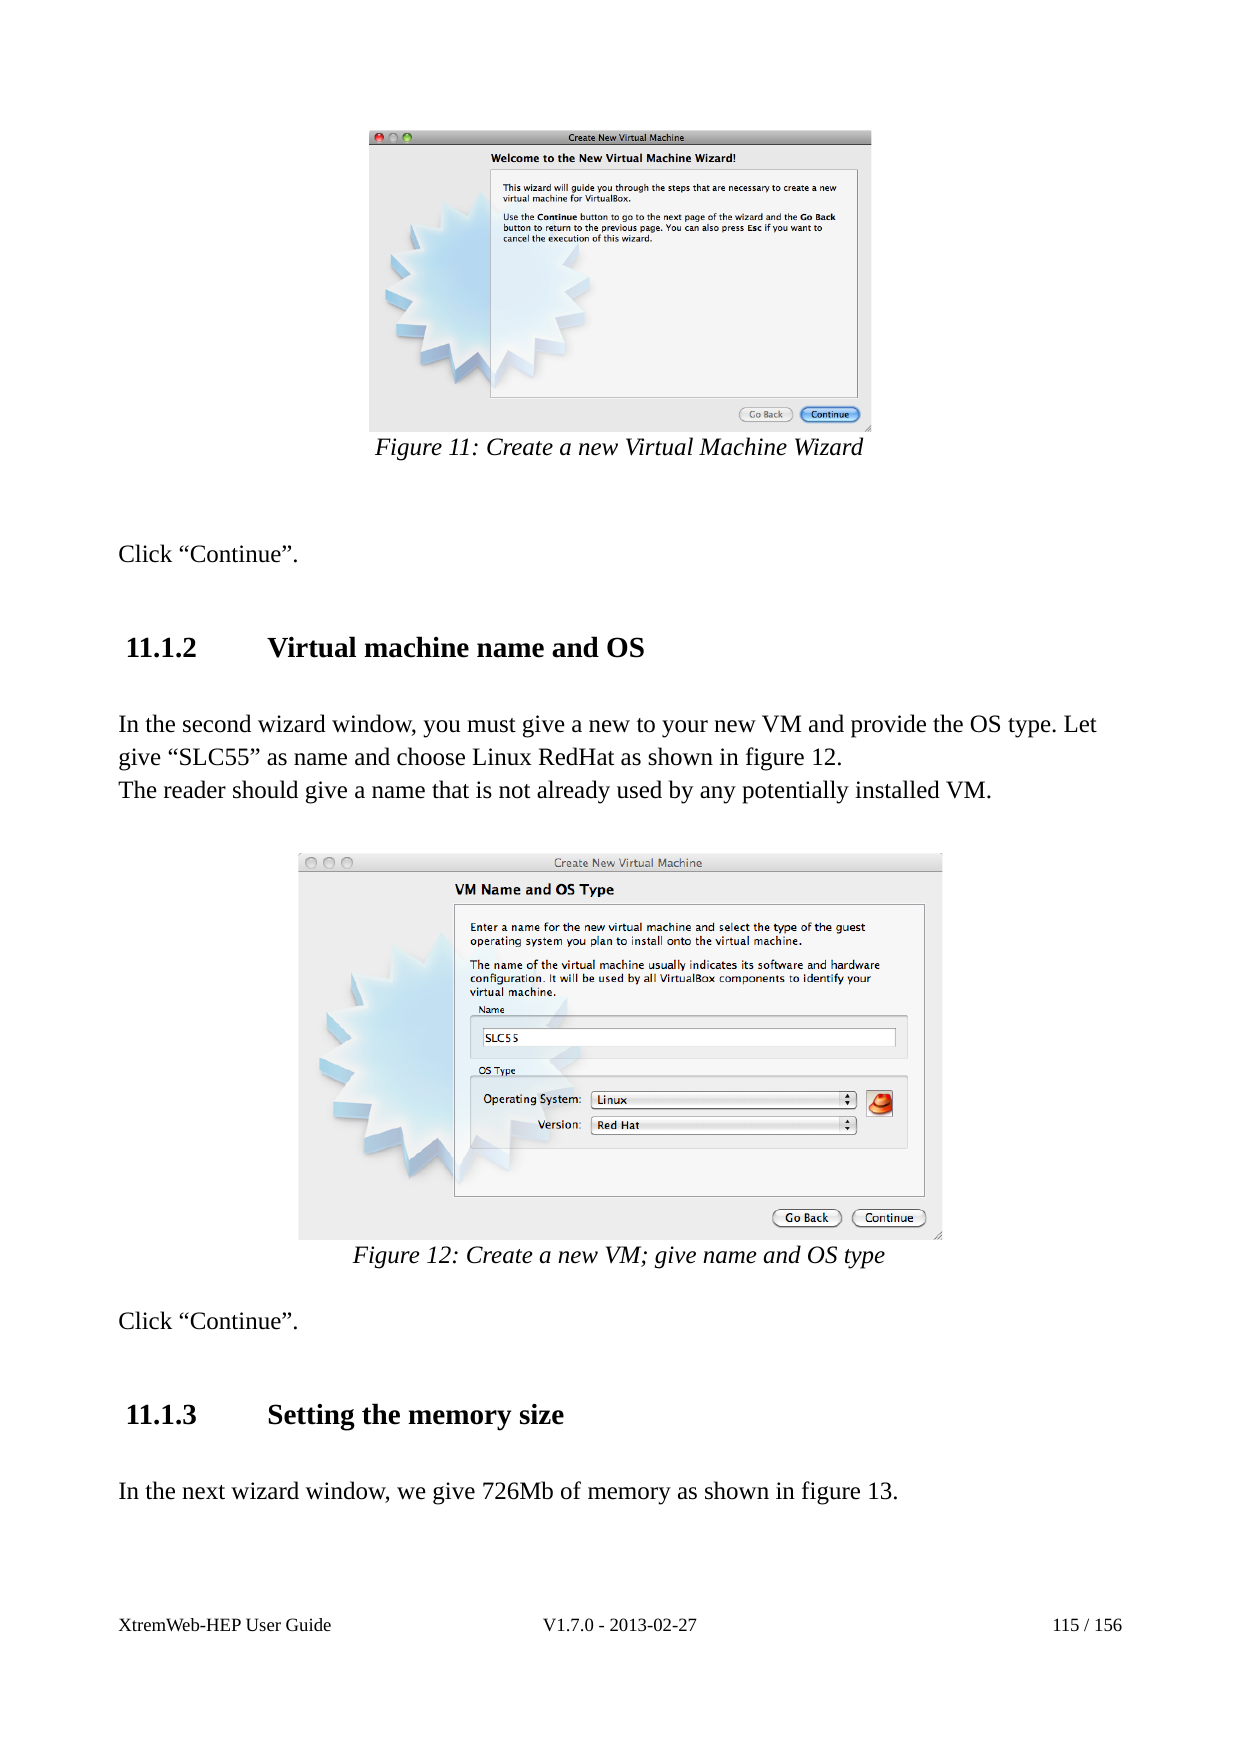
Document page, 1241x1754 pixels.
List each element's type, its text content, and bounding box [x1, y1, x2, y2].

text In the second wizard window, you must give a new to your new VM and provide the OS type. Let give “SLC55” as name and choose Linux RedHat as shown in figure 12. [118, 709, 1122, 771]
subtitle Virtual machine name and OS [118, 630, 1122, 663]
text Figure 12: Create a new VM; give name and OS type [298, 1240, 942, 1269]
text Click “Continue”. [118, 539, 1122, 567]
text Figure 11: Create a new Virtual Machine Wizard [369, 432, 871, 461]
subtitle Setting the memory size [118, 1397, 1122, 1431]
picture [369, 130, 872, 432]
text Click “Continue”. [118, 1306, 1122, 1335]
text The reader should give a name that is not already used by any potentially installed VM. [118, 775, 1122, 804]
picture [298, 853, 943, 1240]
text In the next wizard window, we give 726Mb of memory as shown in figure 13. [118, 1476, 1122, 1505]
